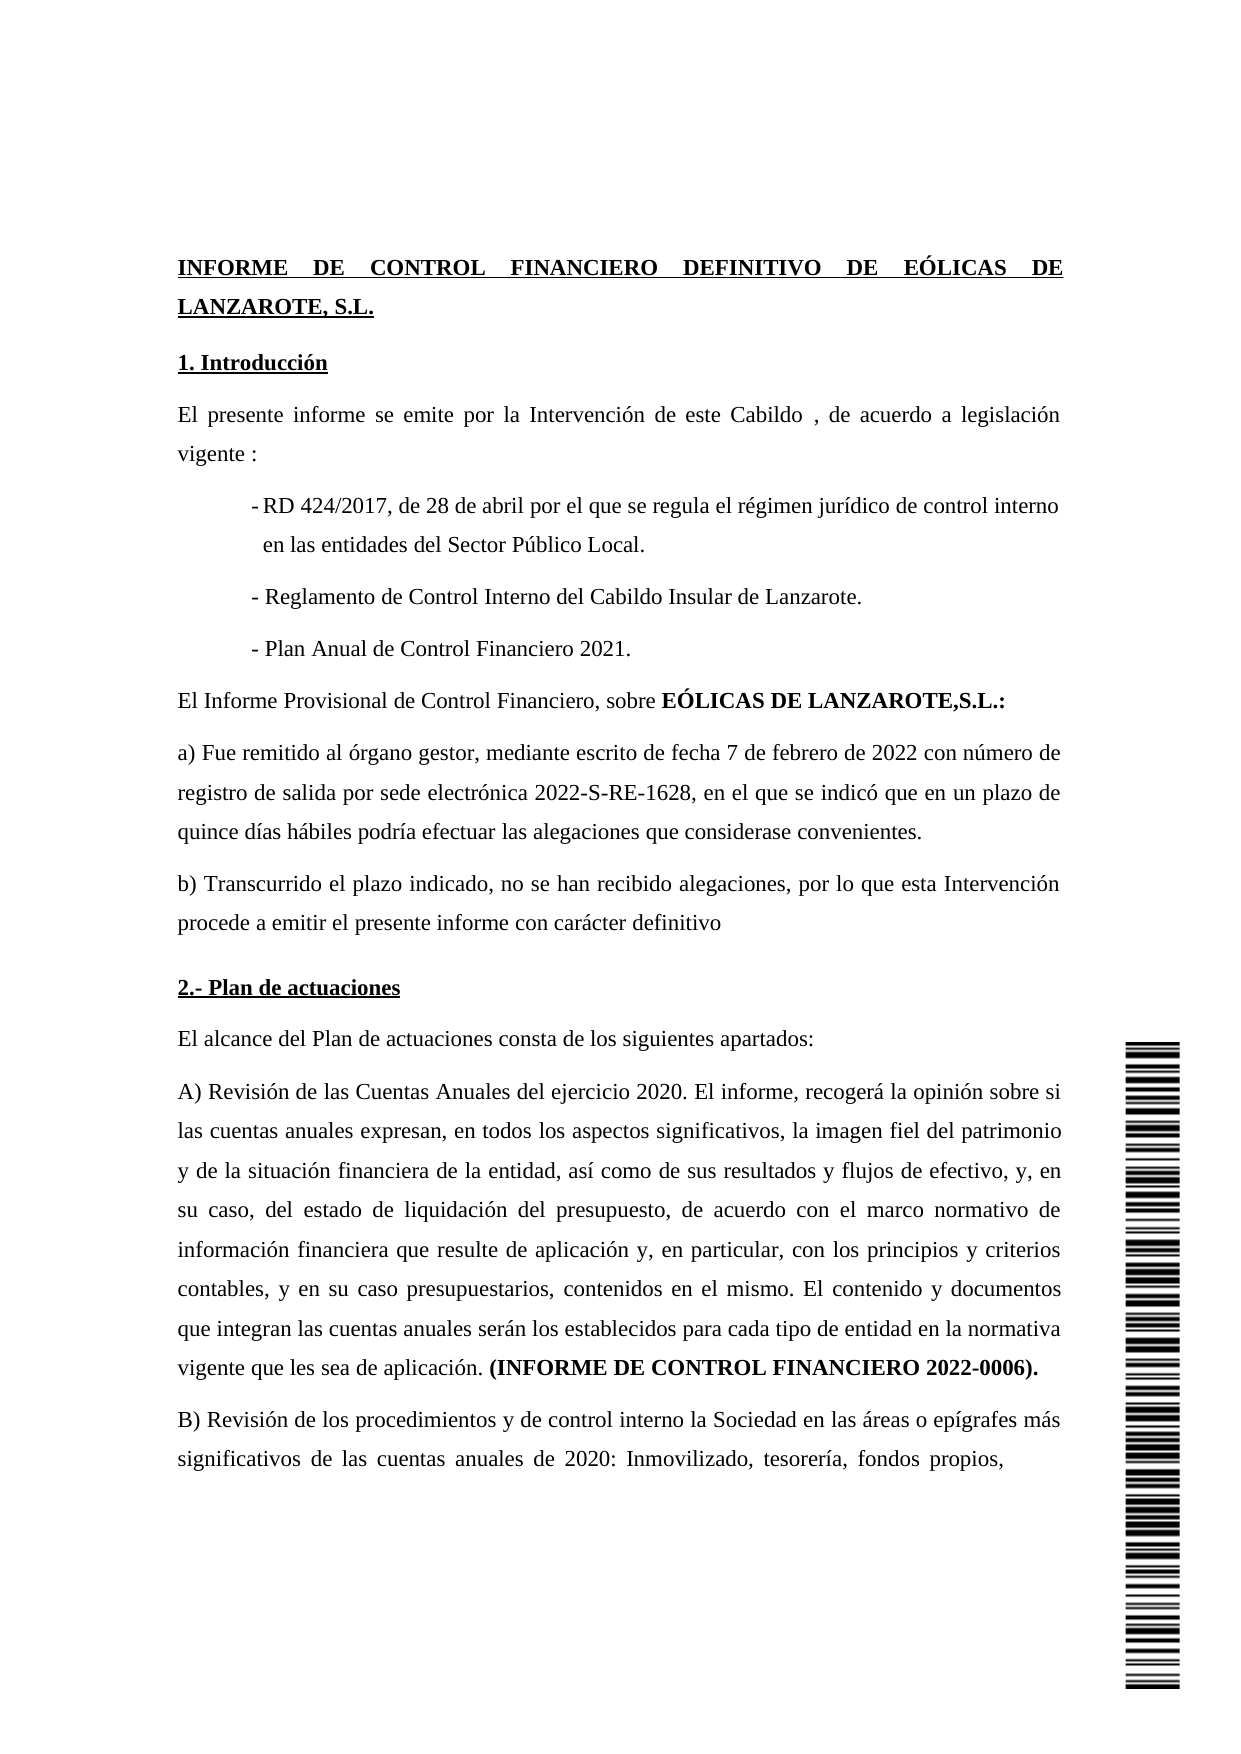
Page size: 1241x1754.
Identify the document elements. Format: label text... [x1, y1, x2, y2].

list Transcurrido el plazo indicado, no se han recibido alegaciones, por lo que esta Intervención procede a emitir el presente informe con carácter definitivo [177, 870, 1061, 936]
list Introducción [177, 349, 1190, 376]
text El Informe Provisional de Control Financiero, sobre EÓLICAS DE LANZAROTE,S.L.: [177, 687, 1190, 714]
picture [1125, 1042, 1180, 1689]
list Reglamento de Control Interno del Cabildo Insular de Lanzarote. [251, 583, 1190, 610]
subtitle LANZAROTE, S.L. [177, 278, 1063, 320]
subtitle 2.- Plan de actuaciones [177, 973, 1190, 1000]
text El presente informe se emite por la Intervención de este Cabildo , de acuerdo a legislación vigente : [177, 402, 1064, 467]
list Plan Anual de Control Financiero 2021. [251, 635, 1190, 662]
list Revisión de los procedimientos y de control interno la Sociedad en las áreas o epígrafes más significativos de las cuentas anuales de 2020: Inmovilizado, tesorería, fondos propios, [177, 1406, 1062, 1471]
subtitle INFORME DE CONTROL FINANCIERO DEFINITIVO DE EÓLICAS DE [177, 254, 1063, 277]
text El alcance del Plan de actuaciones consta de los siguientes apartados: [177, 1026, 1190, 1052]
list Revisión de las Cuentas Anuales del ejercicio 2020. El informe, recogerá la opinión sobre si las cuentas anuales expresan, en todos los aspectos significativos, la imagen fiel del patrimonio y de la situación financiera de la entidad, así como de sus resultados y flujos de efectivo, y, en su caso, del estado de liquidación del presupuesto, de acuerdo con el marco normativo de información financiera que resulte de aplicación y, en particular, con los principios y criterios contables, y en su caso presupuestarios, contenidos en el mismo. El contenido y documentos que integran las cuentas anuales serán los establecidos para cada tipo de entidad en la normativa vigente que les sea de aplicación. (INFORME DE CONTROL FINANCIERO 2022-0006). [177, 1078, 1062, 1380]
list RD 424/2017, de 28 de abril por el que se regula el régimen jurídico de control interno en las entidades del Sector Público Local. [251, 492, 1062, 558]
list Fue remitido al órgano gestor, mediante escrito de fecha 7 de febrero de 2022 con número de registro de salida por sede electrónica 2022-S-RE-1628, en el que se indicó que en un plazo de quince días hábiles podría efectuar las alegaciones que considerase convenientes. [177, 739, 1062, 844]
